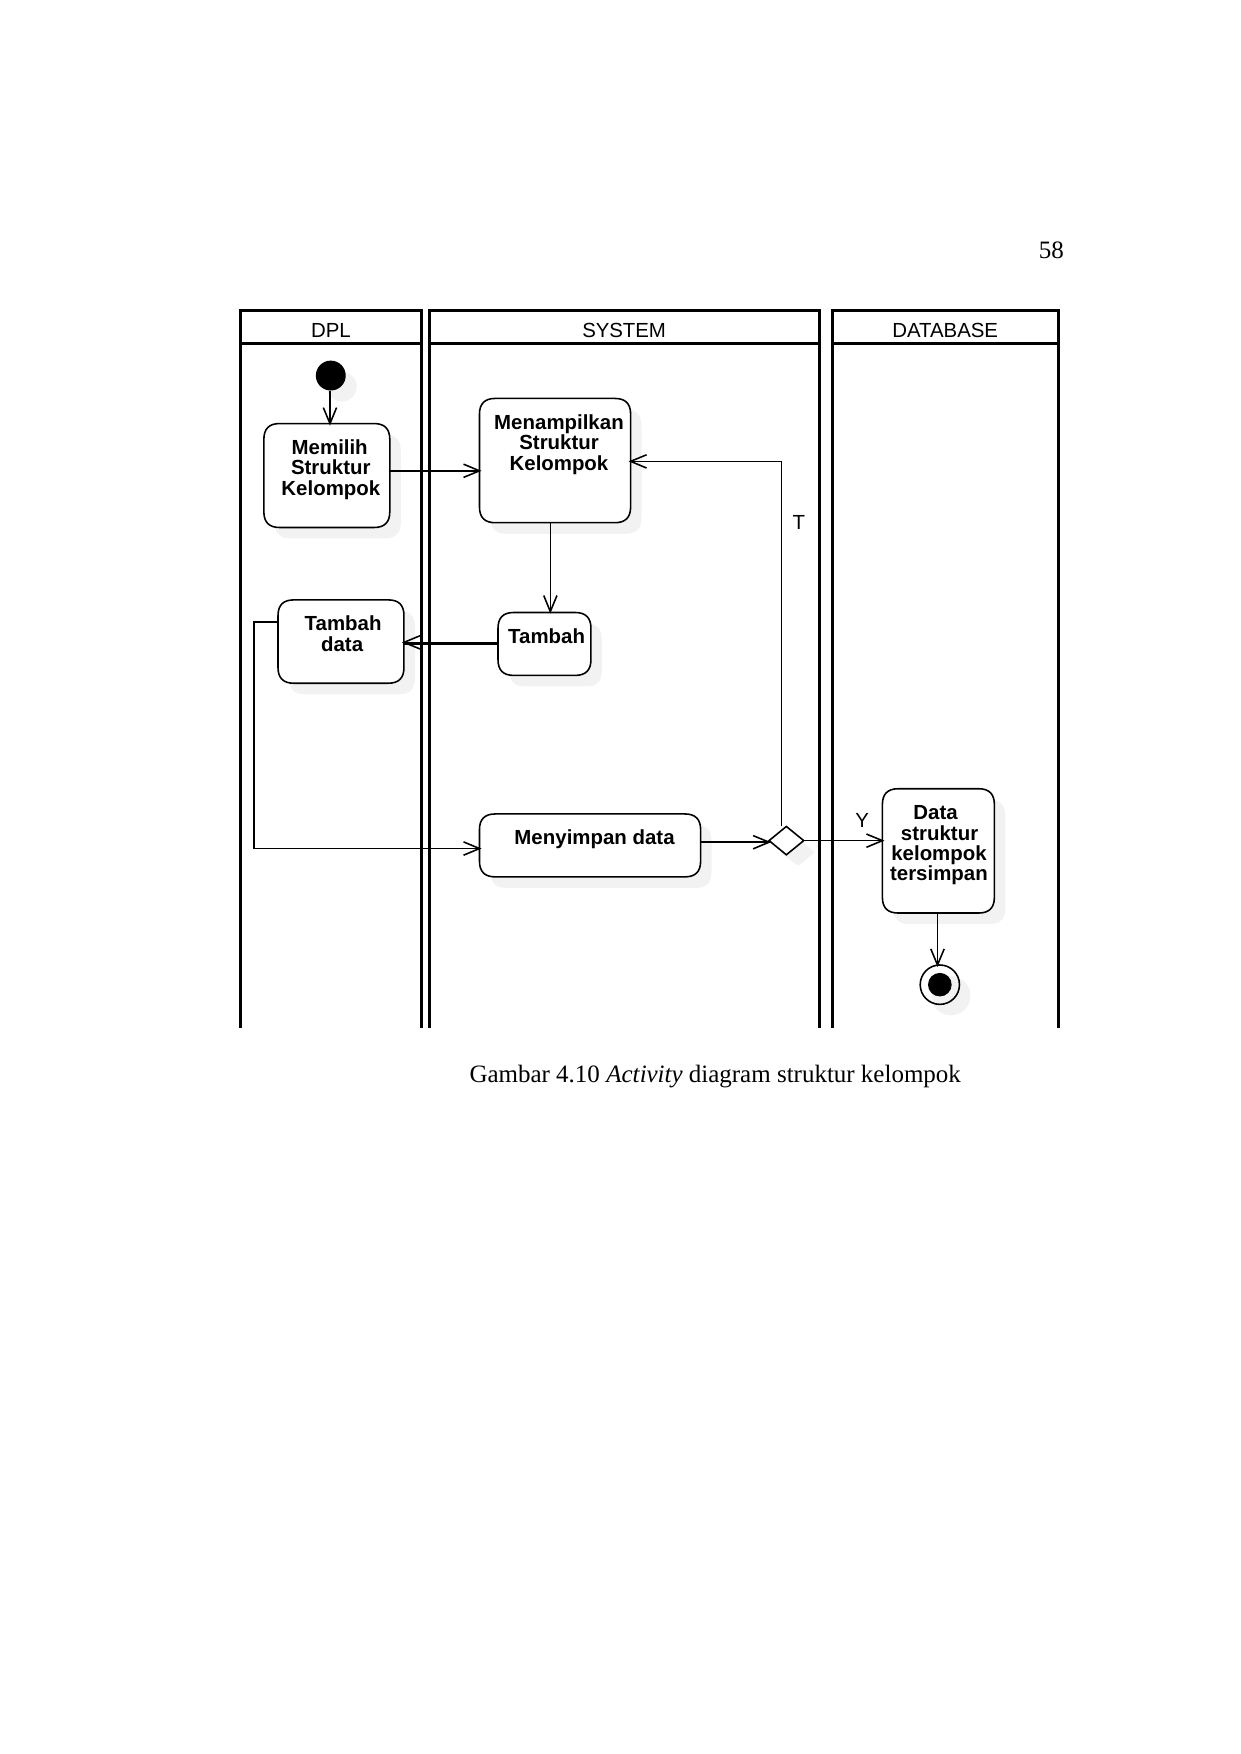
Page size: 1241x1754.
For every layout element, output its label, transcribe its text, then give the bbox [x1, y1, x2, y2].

text Gambar 4.10 Activity diagram struktur kelompok [367, 294, 1063, 1088]
